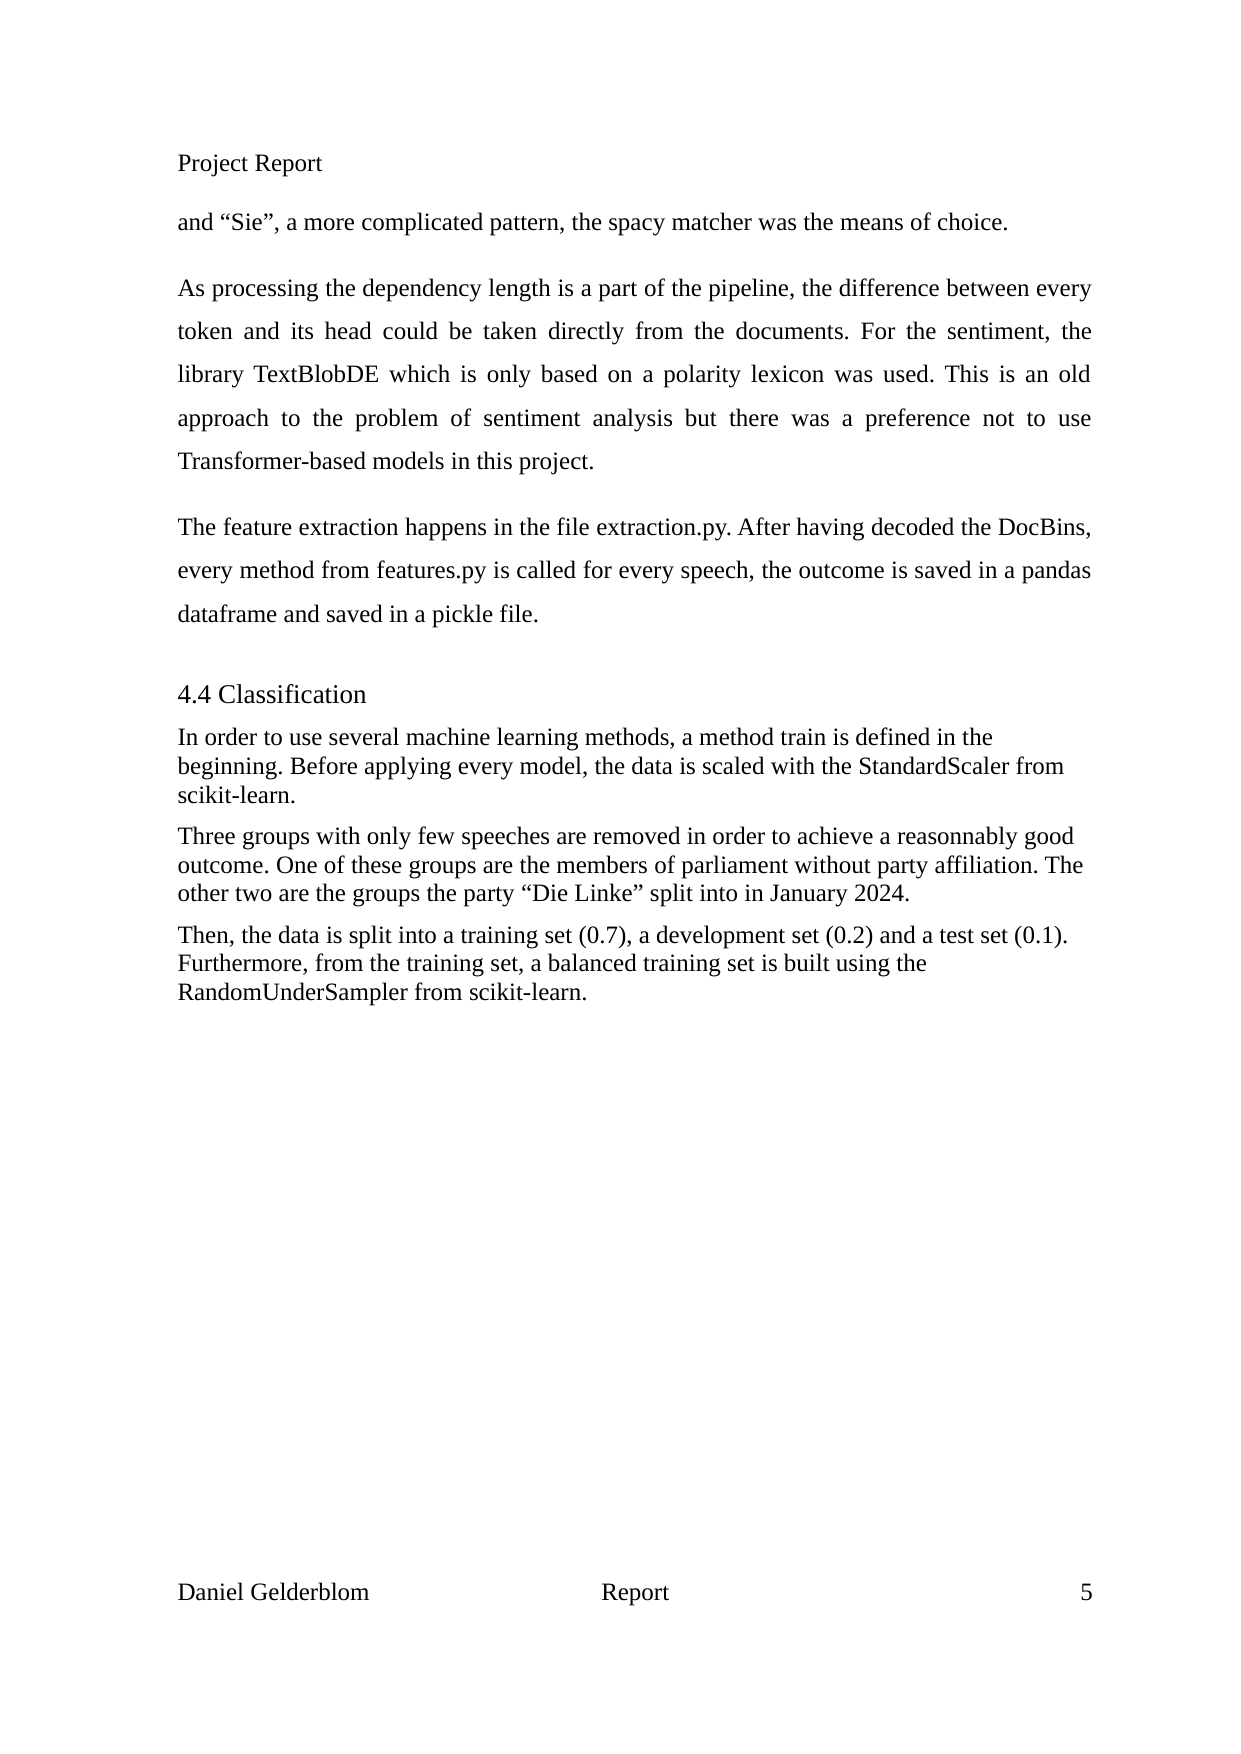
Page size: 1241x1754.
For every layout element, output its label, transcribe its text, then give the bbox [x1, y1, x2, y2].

text The feature extraction happens in the file extraction.py. After having decoded the DocBins, every method from features.py is called for every speech, the outcome is saved in a pandas dataframe and saved in a pickle file. [177, 512, 1093, 627]
text and “Sie”, a more complicated pattern, the spacy matcher was the means of choice. [177, 207, 1093, 235]
subtitle 4.4 Classification [177, 678, 1093, 710]
text Then, the data is split into a training set (0.7), a development set (0.2) and a test set (0.1). Furthermore, from the training set, a balanced training set is built using the RandomUnderSampler from scikit-learn. [177, 920, 1093, 1006]
text As processing the dependency length is a part of the pipeline, the difference between every token and its head could be taken directly from the documents. For the sentiment, the library TextBlobDE which is only based on a polarity lexicon was used. This is an old approach to the problem of sentiment analysis but there was a preference not to use Transformer-based models in this project. [177, 273, 1093, 474]
text Three groups with only few speeches are removed in order to achieve a reasonnably good outcome. One of these groups are the members of parliament without party affiliation. The other two are the groups the party “Die Linke” split into in January 2024. [177, 821, 1093, 907]
text In order to use several machine learning methods, a method train is defined in the beginning. Before applying every model, the data is scaled with the StandardScaler from scikit-learn. [177, 722, 1093, 808]
